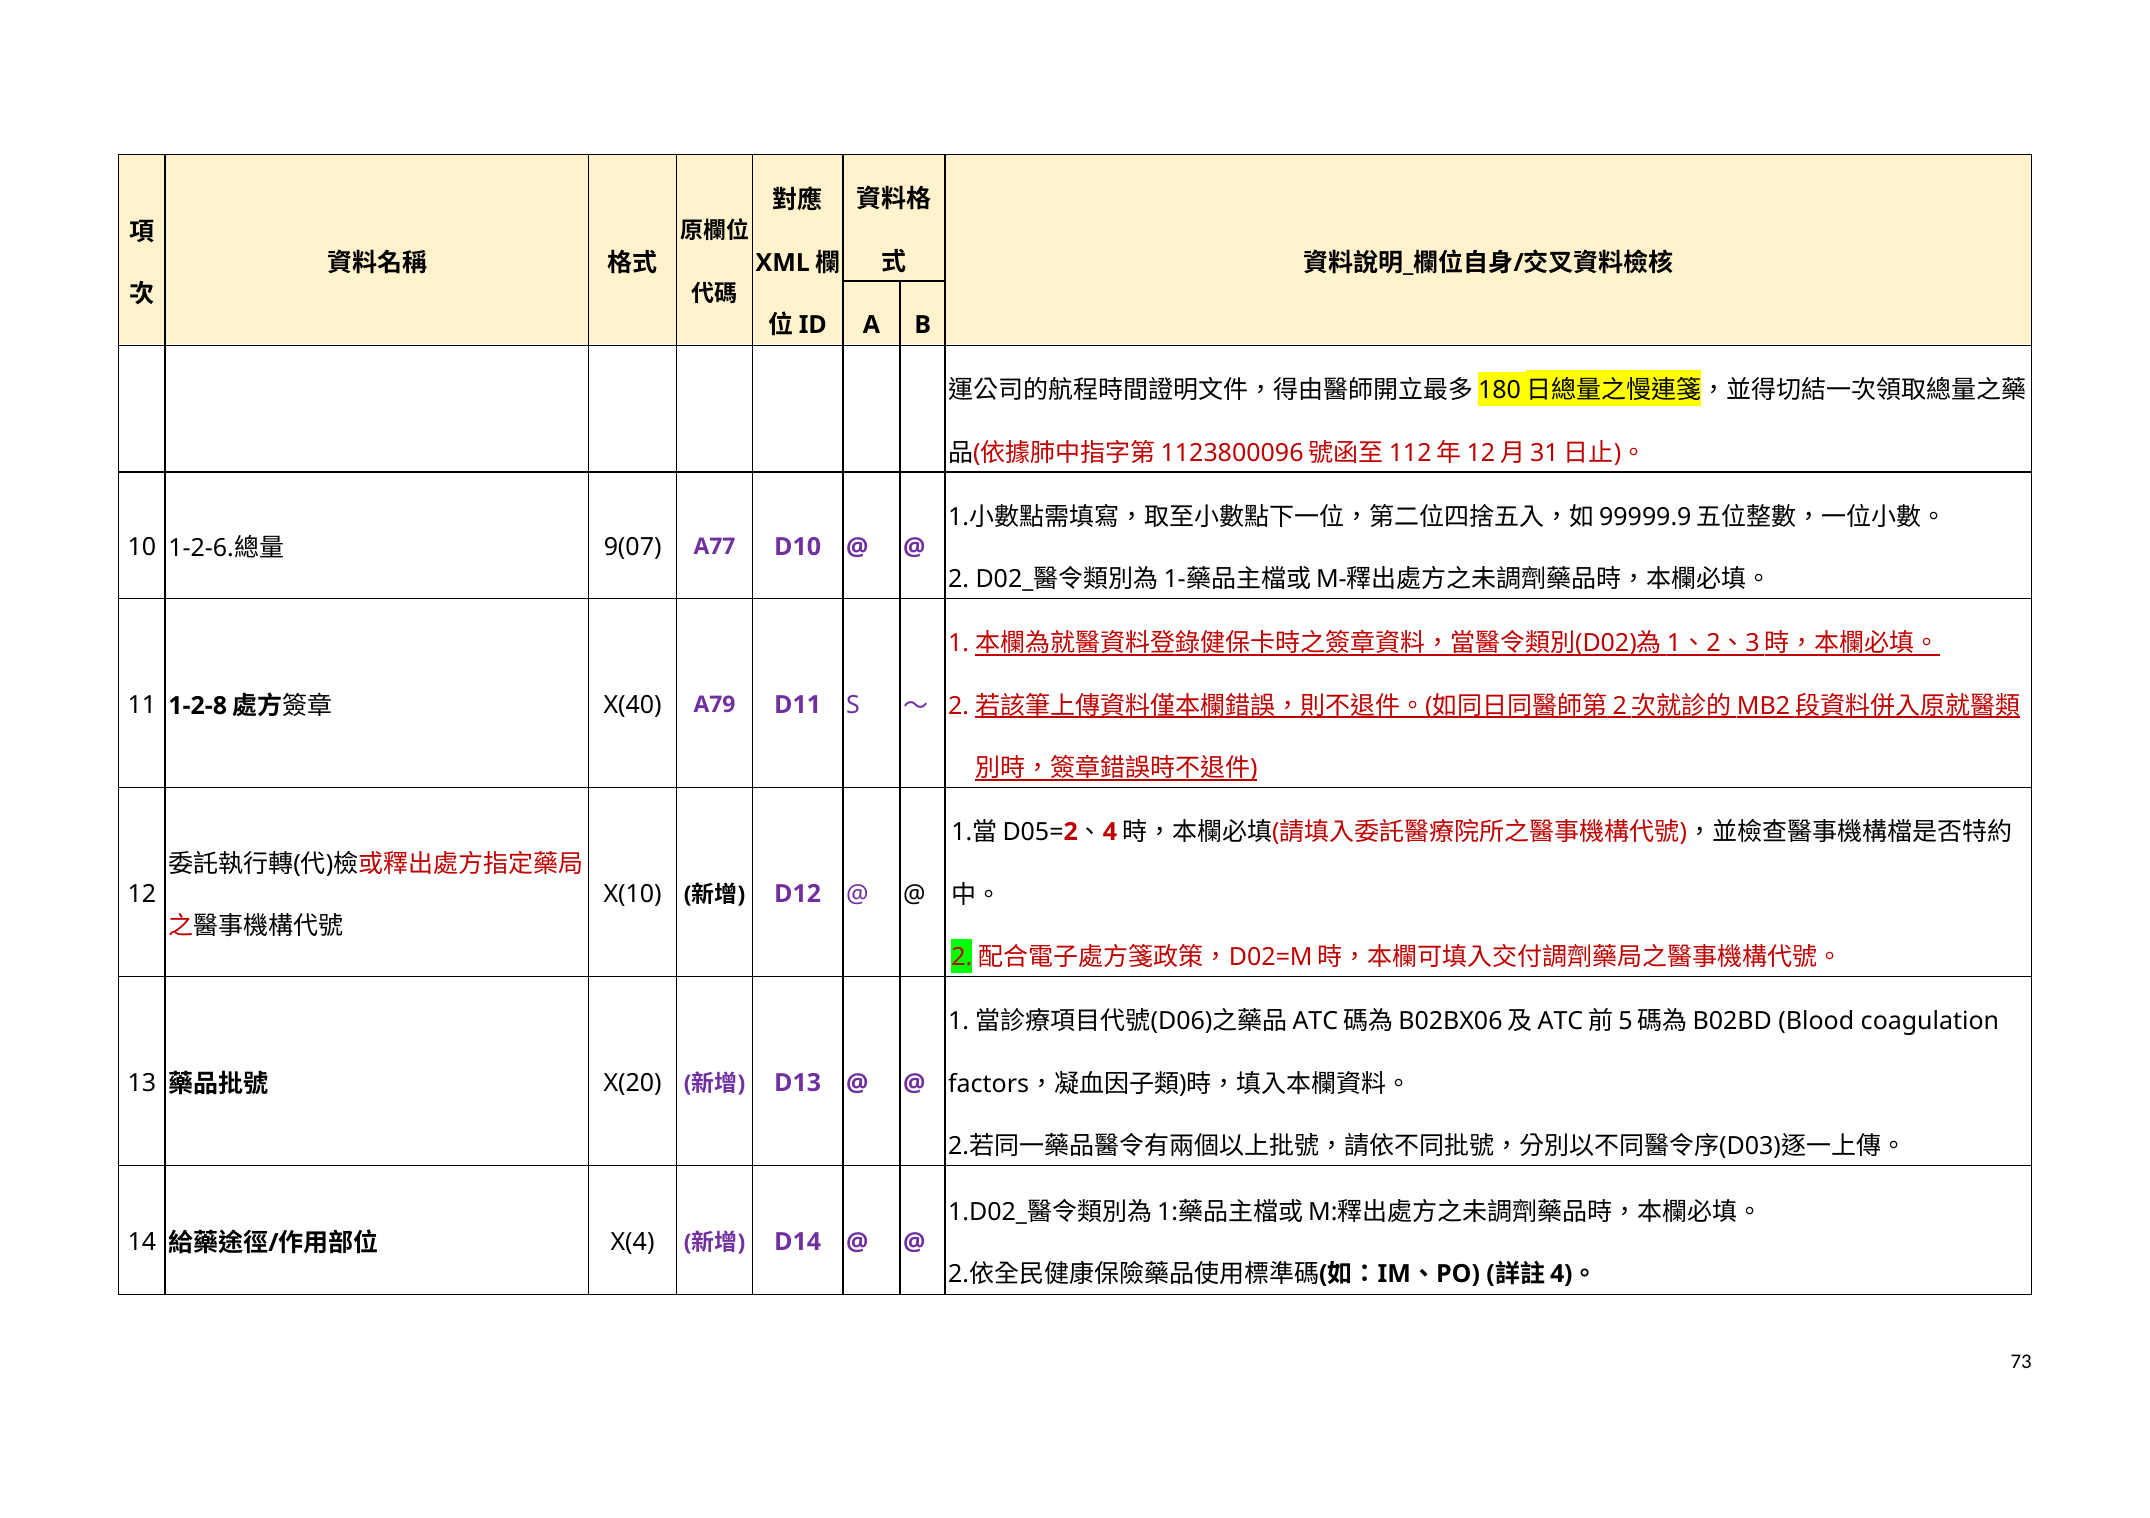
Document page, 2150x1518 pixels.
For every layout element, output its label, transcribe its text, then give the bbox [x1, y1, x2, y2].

table_header 格式 [589, 155, 676, 344]
table_cell D14 [753, 1166, 842, 1293]
table_cell 藥品批號 [166, 977, 588, 1165]
table_cell 13 [119, 977, 164, 1165]
table_cell [677, 346, 752, 471]
table_cell A [844, 282, 899, 344]
table_cell (新增) [677, 977, 752, 1165]
table_cell 1.D02_醫令類別為1:藥品主檔或M:釋出處方之未調劑藥品時，本欄必填。 2.依全民健康保險藥品使用標準碼(如：IM、PO) (詳註4)。 [946, 1166, 2031, 1293]
table_header 資料名稱 [166, 155, 588, 344]
table_cell 本欄為就醫資料登錄健保卡時之簽章資料，當醫令類別(D02)為1、2、3時，本欄必填。 若該筆上傳資料僅本欄錯誤，則不退件。(如同日同醫師第2次就診的MB2段資料併入原就醫類別時，簽章錯誤時不退件) [946, 599, 2031, 787]
table_cell @ [901, 788, 944, 976]
table_cell (新增) [677, 1166, 752, 1293]
table_cell 1.當D05=2、4時，本欄必填(請填入委託醫療院所之醫事機構代號)，並檢查醫事機構檔是否特約中。 2. 配合電子處方箋政策，D02=M時，本欄可填入交付調劑藥局之醫事機構代號。 [946, 788, 2031, 976]
table_cell D13 [753, 977, 842, 1165]
table_cell S [844, 599, 899, 787]
table_cell 1.小數點需填寫，取至小數點下一位，第二位四捨五入，如99999.9五位整數，一位小數。 2. D02_醫令類別為1-藥品主檔或M-釋出處方之未調劑藥品時，本欄必填。 [946, 473, 2031, 598]
table_cell X(40) [589, 599, 676, 787]
table_cell 1-2-8處方簽章 [166, 599, 588, 787]
table_cell 12 [119, 788, 164, 976]
table_cell 給藥途徑/作用部位 [166, 1166, 588, 1293]
table_cell 14 [119, 1166, 164, 1293]
table_cell ～ [901, 599, 944, 787]
table_cell 1. 當診療項目代號(D06)之藥品ATC碼為B02BX06及ATC前5碼為B02BD (Blood coagulation factors，凝血因子類)時，填入本欄資料。 2.若同一藥品醫令有兩個以上批號，請依不同批號，分別以不同醫令序(D03)逐一上傳。 [946, 977, 2031, 1165]
table_header 對應XML欄位ID [753, 155, 842, 344]
table_cell [753, 346, 842, 471]
table_cell 11 [119, 599, 164, 787]
table_cell X(20) [589, 977, 676, 1165]
table_cell [589, 346, 676, 471]
table_cell D11 [753, 599, 842, 787]
table_cell @ [844, 1166, 899, 1293]
table_cell @ [844, 473, 899, 598]
table_cell [844, 346, 899, 471]
table_cell D12 [753, 788, 842, 976]
table_cell @ [901, 473, 944, 598]
table_header 資料說明_欄位自身/交叉資料檢核 [946, 155, 2031, 344]
table_cell 9(07) [589, 473, 676, 598]
table_cell 委託執行轉(代)檢或釋出處方指定藥局之醫事機構代號 [166, 788, 588, 976]
table_cell @ [844, 977, 899, 1165]
table_cell 1-2-6.總量 [166, 473, 588, 598]
table_cell X(10) [589, 788, 676, 976]
table_cell (新增) [677, 788, 752, 976]
table_cell A77 [677, 473, 752, 598]
table_cell [166, 346, 588, 471]
table_cell [119, 346, 164, 471]
table_cell B [901, 282, 944, 344]
table_cell [901, 346, 944, 471]
table_header 原欄位代碼 [677, 155, 752, 344]
table_cell 運公司的航程時間證明文件，得由醫師開立最多180日總量之慢連箋，並得切結一次領取總量之藥品(依據肺中指字第1123800096號函至112年12月31日止)。 [946, 346, 2031, 471]
table_cell A79 [677, 599, 752, 787]
table_cell @ [844, 788, 899, 976]
table_cell @ [901, 977, 944, 1165]
table_header 資料格式 [844, 155, 944, 280]
table_cell X(4) [589, 1166, 676, 1293]
table_header 項次 [119, 155, 164, 344]
table_cell D10 [753, 473, 842, 598]
table_cell 10 [119, 473, 164, 598]
table_cell @ [901, 1166, 944, 1293]
